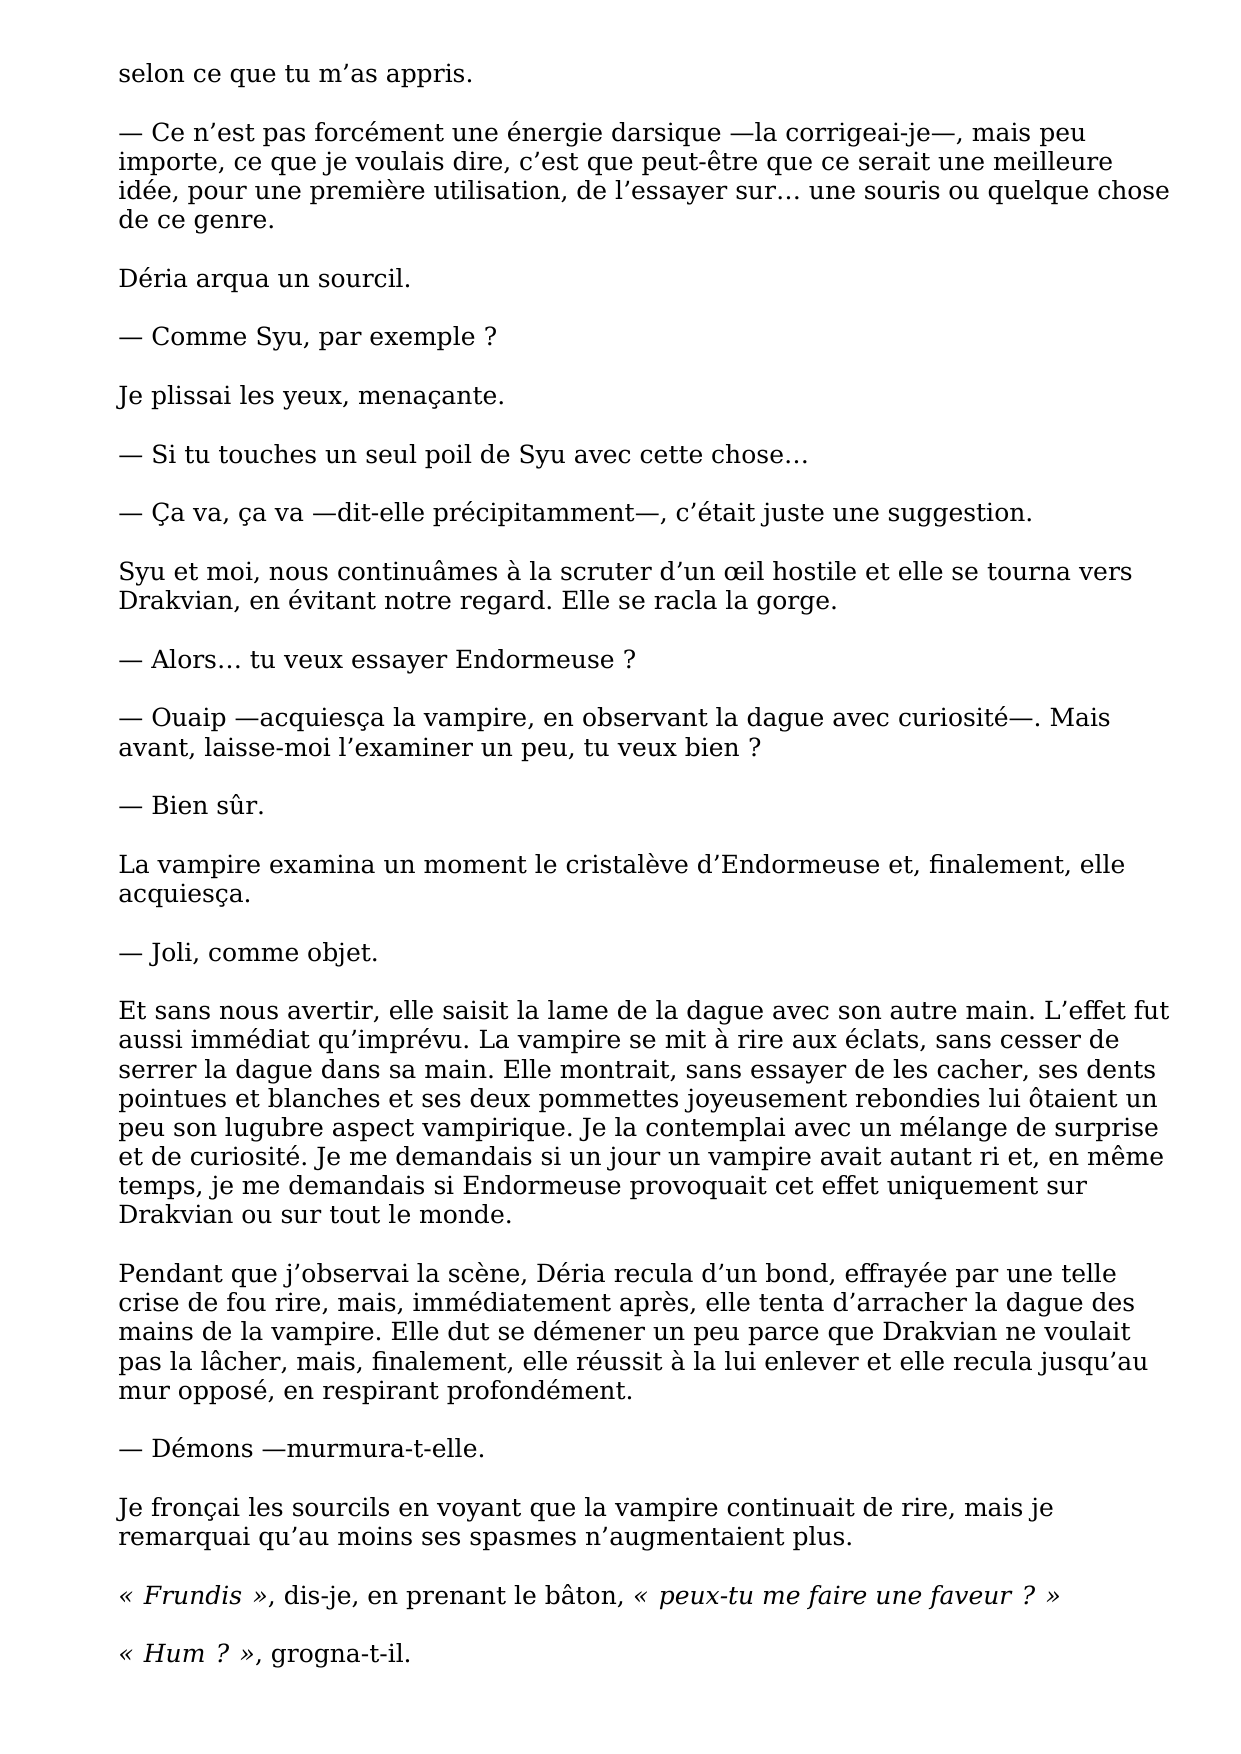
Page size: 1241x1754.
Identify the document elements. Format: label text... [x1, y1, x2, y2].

text Je plissai les yeux, menaçante. [118, 381, 1181, 410]
text « Frundis », dis-je, en prenant le bâton, « peux-tu me faire une faveur ? » [118, 1581, 1181, 1610]
text — Alors… tu veux essayer Endormeuse ? [118, 645, 1181, 674]
text — Comme Syu, par exemple ? [118, 322, 1181, 352]
text Pendant que j’observai la scène, Déria recula d’un bond, effrayée par une telle crise de fou rire, mais, immédiatement après, elle tenta d’arracher la dague des mains de la vampire. Elle dut se démener un peu parce que Drakvian ne voulait pas la lâcher, mais, finalement, elle réussit à la lui enlever et elle recula jusqu’au mur opposé, en respirant profondément. [118, 1259, 1181, 1405]
text — Ouaip —acquiesça la vampire, en observant la dague avec curiosité—. Mais avant, laisse-moi l’examiner un peu, tu veux bien ? [118, 703, 1181, 762]
text selon ce que tu m’as appris. [118, 59, 1181, 88]
text Déria arqua un sourcil. [118, 264, 1181, 293]
text Je fronçai les sourcils en voyant que la vampire continuait de rire, mais je remarquai qu’au moins ses spasmes n’augmentaient plus. [118, 1493, 1181, 1552]
text — Démons —murmura-t-elle. [118, 1434, 1181, 1464]
text Syu et moi, nous continuâmes à la scruter d’un œil hostile et elle se tourna vers Drakvian, en évitant notre regard. Elle se racla la gorge. [118, 557, 1181, 615]
text — Joli, comme objet. [118, 938, 1181, 967]
text — Bien sûr. [118, 791, 1181, 821]
text — Ça va, ça va —dit-elle précipitamment—, c’était juste une suggestion. [118, 498, 1181, 528]
text « Hum ? », grogna-t-il. [118, 1640, 1181, 1669]
text Et sans nous avertir, elle saisit la lame de la dague avec son autre main. L’effet fut aussi immédiat qu’imprévu. La vampire se mit à rire aux éclats, sans cesser de serrer la dague dans sa main. Elle montrait, sans essayer de les cacher, ses dents pointues et blanches et ses deux pommettes joyeusement rebondies lui ôtaient un peu son lugubre aspect vampirique. Je la contemplai avec un mélange de surprise et de curiosité. Je me demandais si un jour un vampire avait autant ri et, en même temps, je me demandais si Endormeuse provoquait cet effet uniquement sur Drakvian ou sur tout le monde. [118, 996, 1181, 1230]
text La vampire examina un moment le cristalève d’Endormeuse et, finalement, elle acquiesça. [118, 850, 1181, 908]
text — Si tu touches un seul poil de Syu avec cette chose… [118, 440, 1181, 469]
text — Ce n’est pas forcément une énergie darsique —la corrigeai-je—, mais peu importe, ce que je voulais dire, c’est que peut-être que ce serait une meilleure idée, pour une première utilisation, de l’essayer sur… une souris ou quelque chose de ce genre. [118, 118, 1181, 234]
